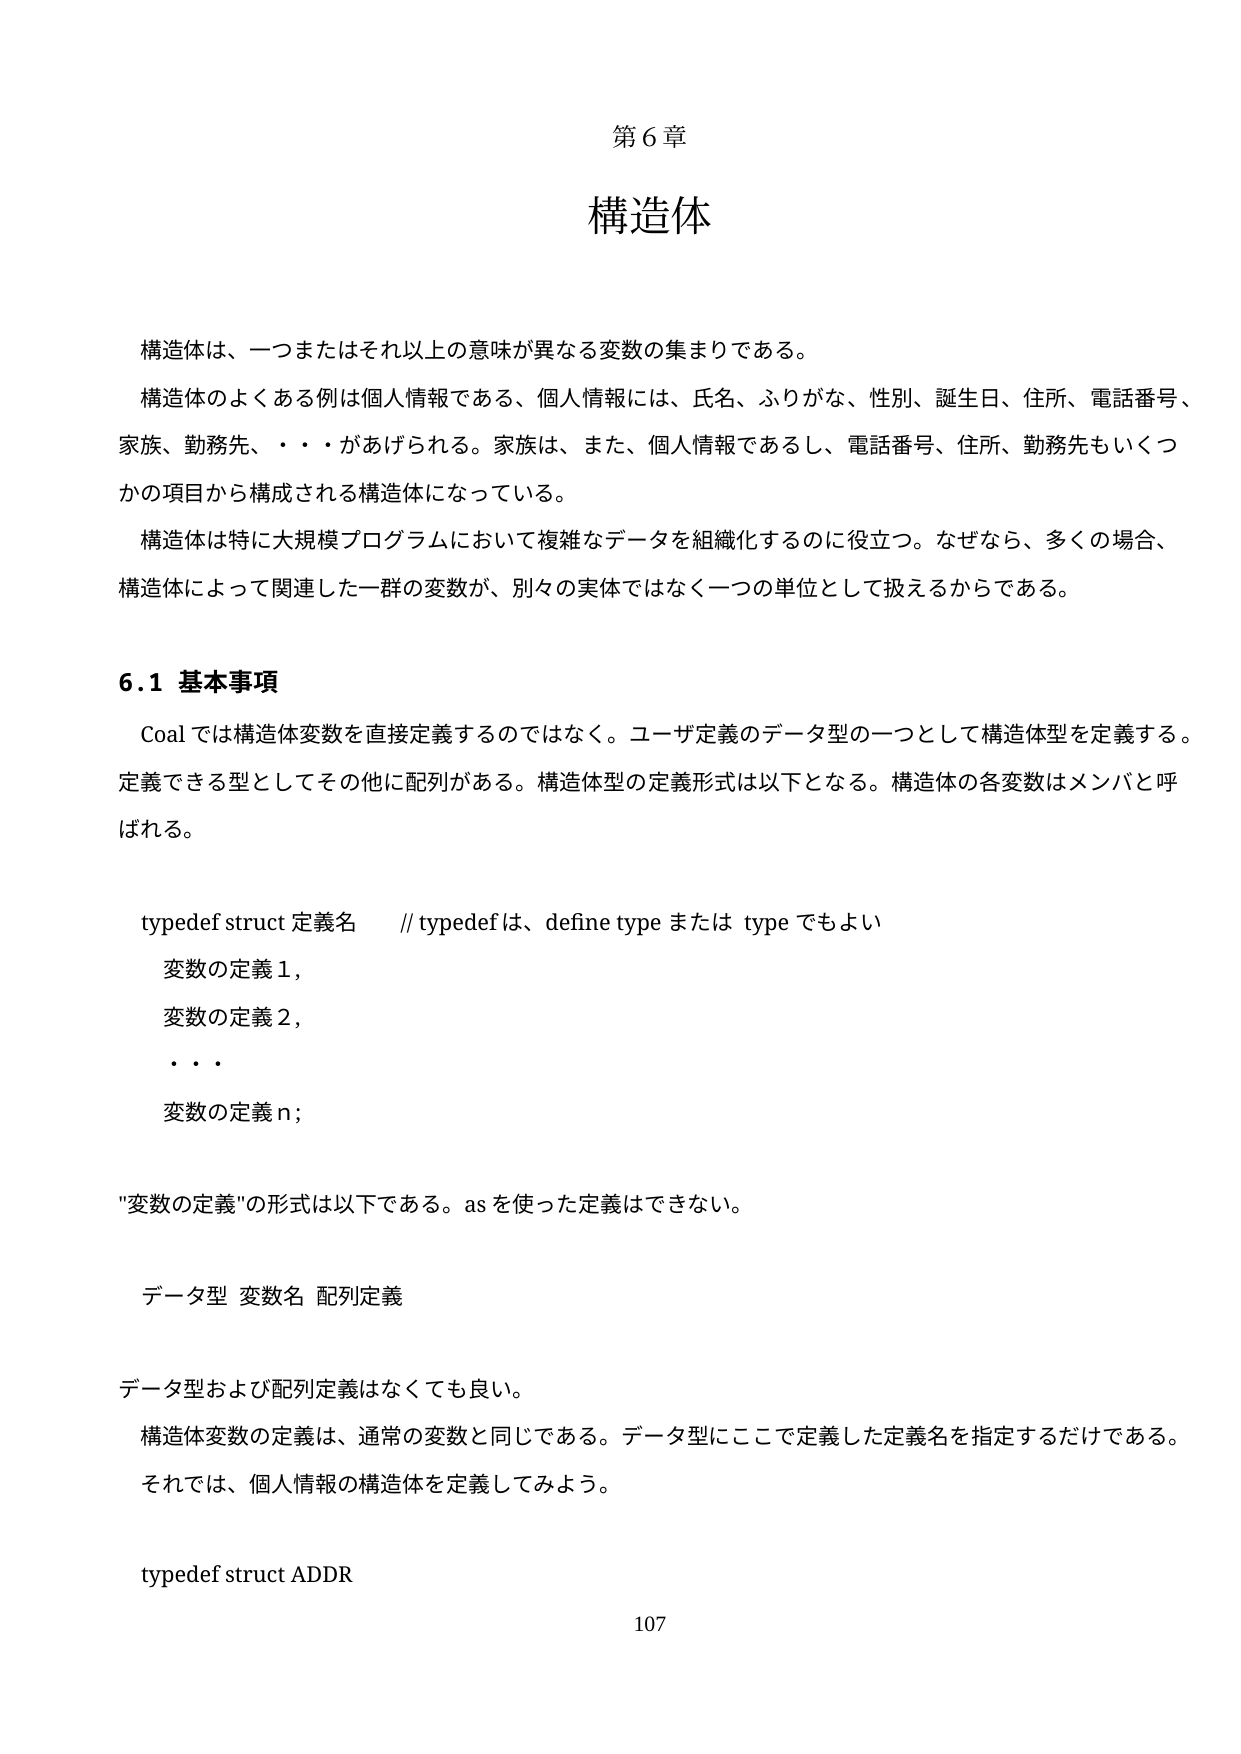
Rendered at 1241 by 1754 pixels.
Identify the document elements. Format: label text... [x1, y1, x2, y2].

text 構造体のよくある例は個人情報である、個人情報には、氏名、ふりがな、性別、誕生日、住所、電話番号、家族、勤務先、・・・があげられる。家族は、また、個人情報であるし、電話番号、住所、勤務先もいくつかの項目から構成される構造体になっている。 [118, 381, 1181, 507]
text typedef struct ADDR [118, 1559, 1181, 1588]
text データ型および配列定義はなくても良い。 [118, 1372, 1181, 1403]
text 構造体は特に大規模プログラムにおいて複雑なデータを組織化するのに役立つ。なぜなら、多くの場合、構造体によって関連した一群の変数が、別々の実体ではなく一つの単位として扱えるからである。 [118, 523, 1181, 602]
text 変数の定義１, [118, 952, 1181, 984]
text 6.1 基本事項 [118, 663, 1181, 699]
text 構造体 [118, 184, 1181, 244]
text ・・・ [118, 1047, 1181, 1079]
text typedef struct 定義名 // typedefは、define type または type でもよい [118, 904, 1181, 936]
text 構造体変数の定義は、通常の変数と同じである。データ型にここで定義した定義名を指定するだけである。 [118, 1419, 1181, 1451]
text Coalでは構造体変数を直接定義するのではなく。ユーザ定義のデータ型の一つとして構造体型を定義する。定義できる型としてその他に配列がある。構造体型の定義形式は以下となる。構造体の各変数はメンバと呼ばれる。 [118, 717, 1181, 844]
text "変数の定義"の形式は以下である。asを使った定義はできない。 [118, 1187, 1181, 1219]
text データ型 変数名 配列定義 [118, 1279, 1181, 1311]
text 第６章 [118, 118, 1181, 154]
text 変数の定義ｎ; [118, 1095, 1181, 1127]
text それでは、個人情報の構造体を定義してみよう。 [118, 1467, 1181, 1498]
text 構造体は、一つまたはそれ以上の意味が異なる変数の集まりである。 [118, 333, 1181, 365]
text 変数の定義２, [118, 1000, 1181, 1031]
